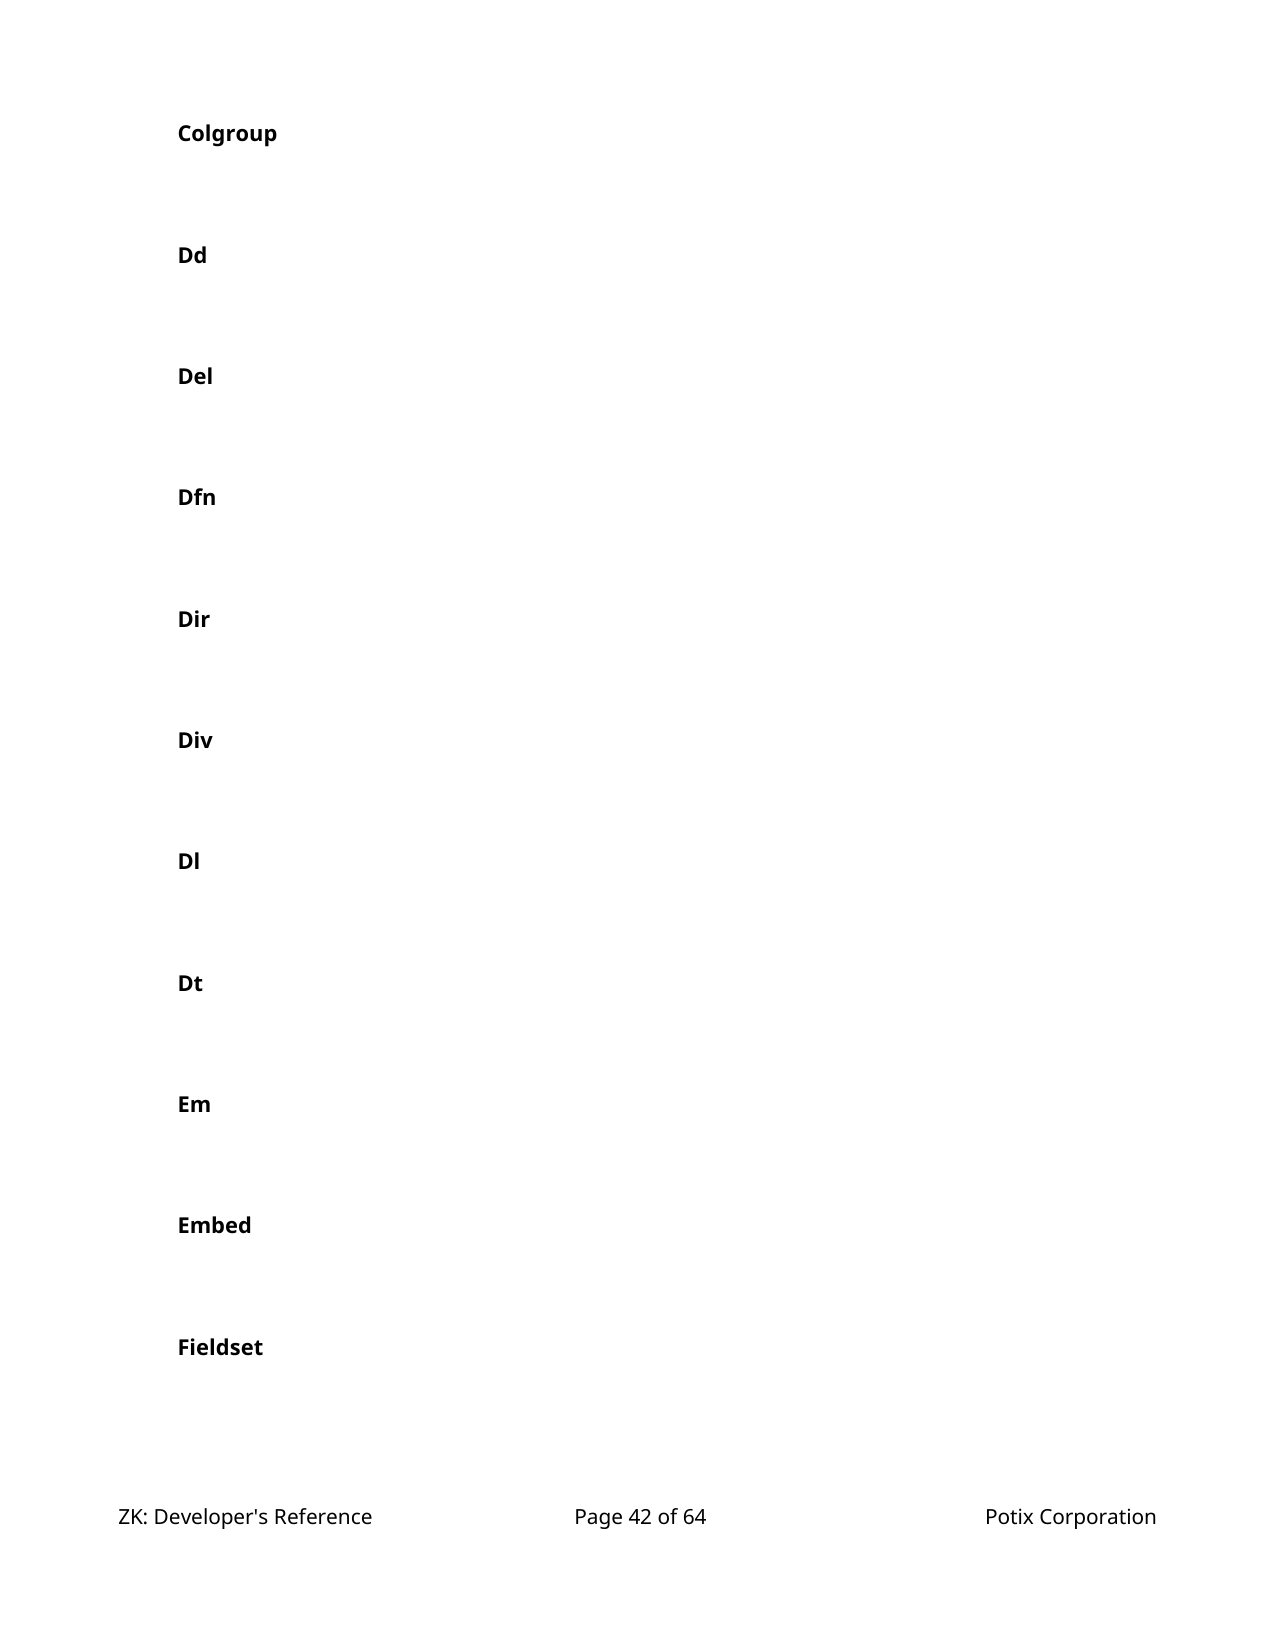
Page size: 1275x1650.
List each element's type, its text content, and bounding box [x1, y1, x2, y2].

subtitle Colgroup [177, 118, 1157, 148]
subtitle Dl [177, 846, 1157, 876]
subtitle Fieldset [177, 1332, 1157, 1362]
subtitle Em [177, 1089, 1157, 1119]
subtitle Div [177, 725, 1157, 755]
subtitle Dir [177, 603, 1157, 633]
subtitle Embed [177, 1210, 1157, 1240]
subtitle Dt [177, 968, 1157, 998]
subtitle Dfn [177, 482, 1157, 512]
subtitle Del [177, 361, 1157, 391]
subtitle Dd [177, 239, 1157, 269]
